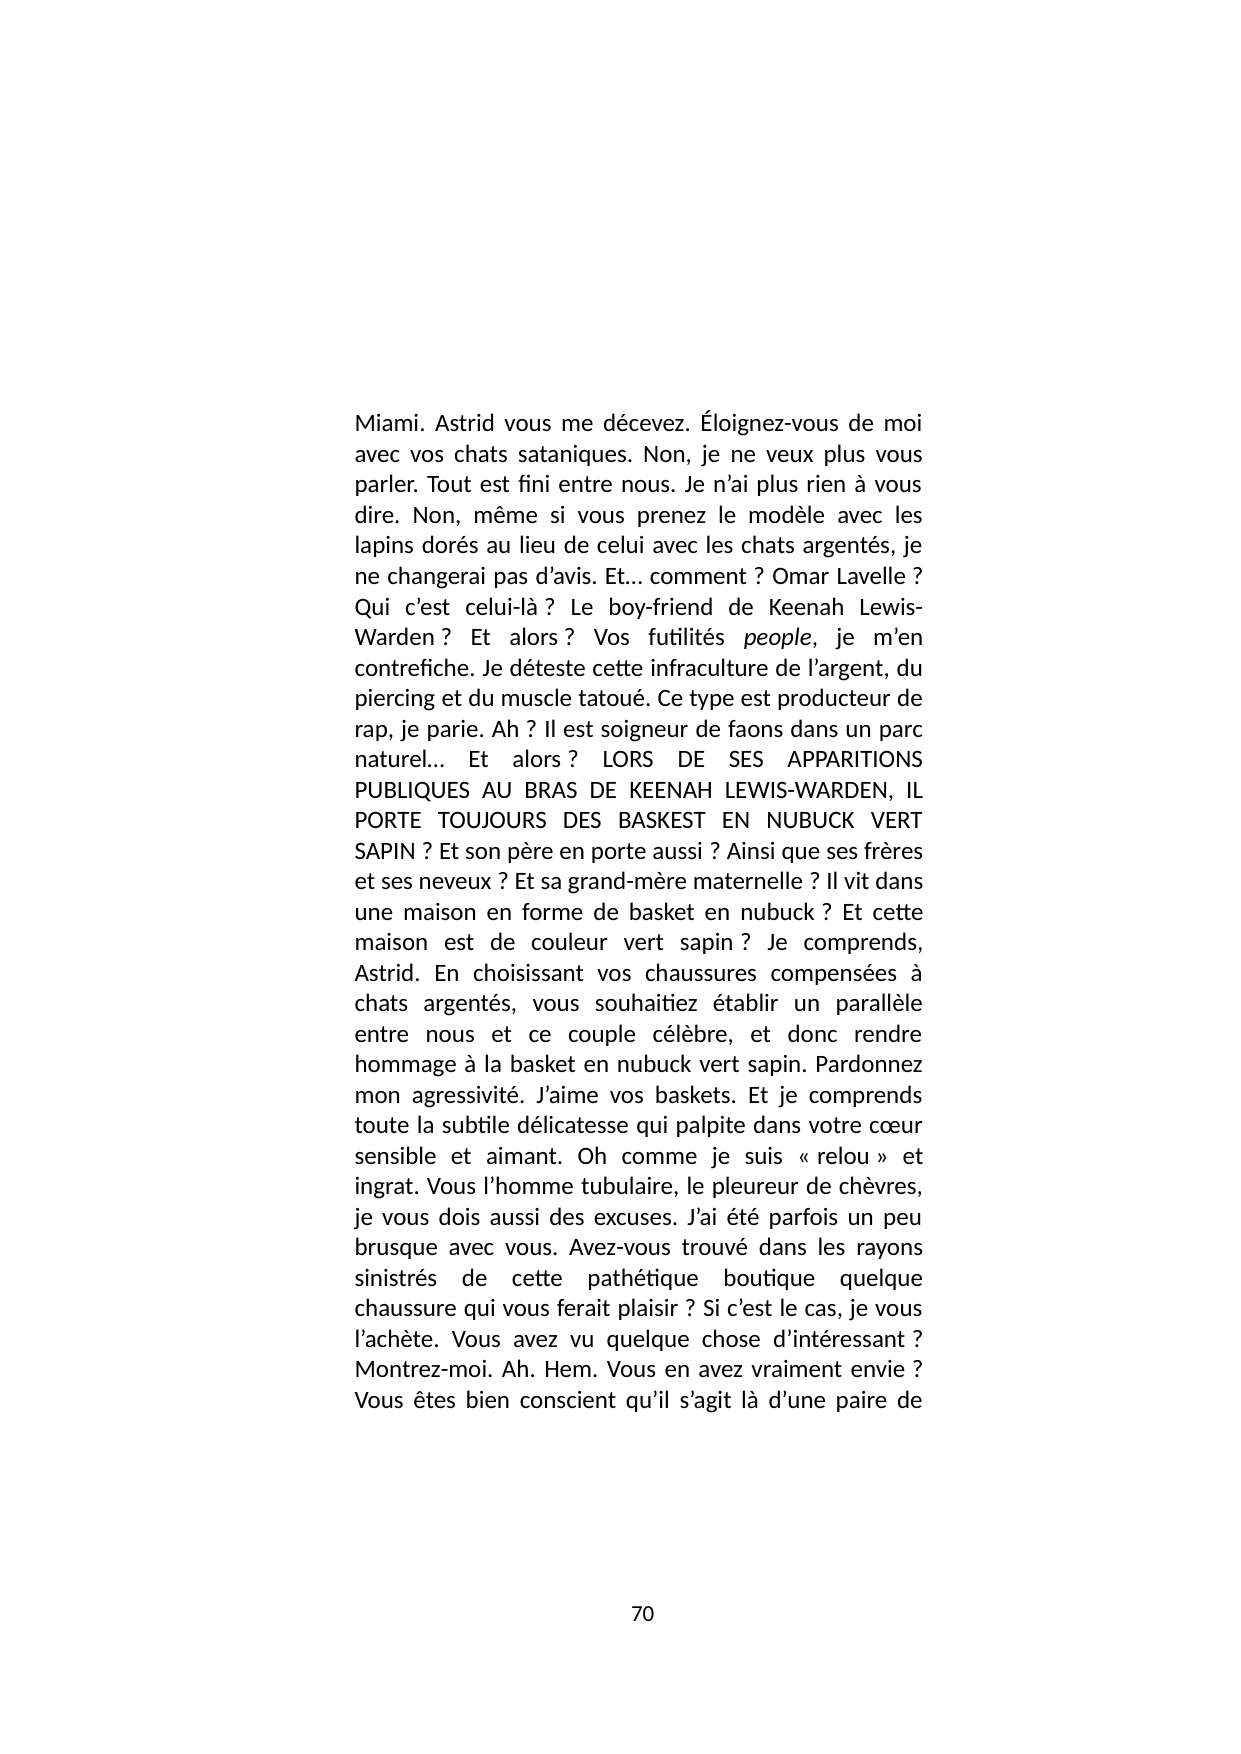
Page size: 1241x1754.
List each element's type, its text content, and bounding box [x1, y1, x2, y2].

text Miami. Astrid vous me décevez. Éloignez-vous de moi avec vos chats sataniques. Non, je ne veux plus vous parler. Tout est fini entre nous. Je n’ai plus rien à vous dire. Non, même si vous prenez le modèle avec les lapins dorés au lieu de celui avec les chats argentés, je ne changerai pas d’avis. Et… comment ? Omar Lavelle ? Qui c’est celui-là ? Le boy-friend de Keenah Lewis-Warden ? Et alors ? Vos futilités people, je m’en contrefiche. Je déteste cette infraculture de l’argent, du piercing et du muscle tatoué. Ce type est producteur de rap, je parie. Ah ? Il est soigneur de faons dans un parc naturel… Et alors ? LORS DE SES APPARITIONS PUBLIQUES AU BRAS DE KEENAH LEWIS-WARDEN, IL PORTE TOUJOURS DES BASKEST EN NUBUCK VERT SAPIN ? Et son père en porte aussi ? Ainsi que ses frères et ses neveux ? Et sa grand-mère maternelle ? Il vit dans une maison en forme de basket en nubuck ? Et cette maison est de couleur vert sapin ? Je comprends, Astrid. En choisissant vos chaussures compensées à chats argentés, vous souhaitiez établir un parallèle entre nous et ce couple célèbre, et donc rendre hommage à la basket en nubuck vert sapin. Pardonnez mon agressivité. J’aime vos baskets. Et je comprends toute la subtile délicatesse qui palpite dans votre cœur sensible et aimant. Oh comme je suis « relou » et ingrat. Vous l’homme tubulaire, le pleureur de chèvres, je vous dois aussi des excuses. J’ai été parfois un peu brusque avec vous. Avez-vous trouvé dans les rayons sinistrés de cette pathétique boutique quelque chaussure qui vous ferait plaisir ? Si c’est le cas, je vous l’achète. Vous avez vu quelque chose d’intéressant ? Montrez-moi. Ah. Hem. Vous en avez vraiment envie ? Vous êtes bien conscient qu’il s’agit là d’une paire de [354, 407, 923, 1415]
